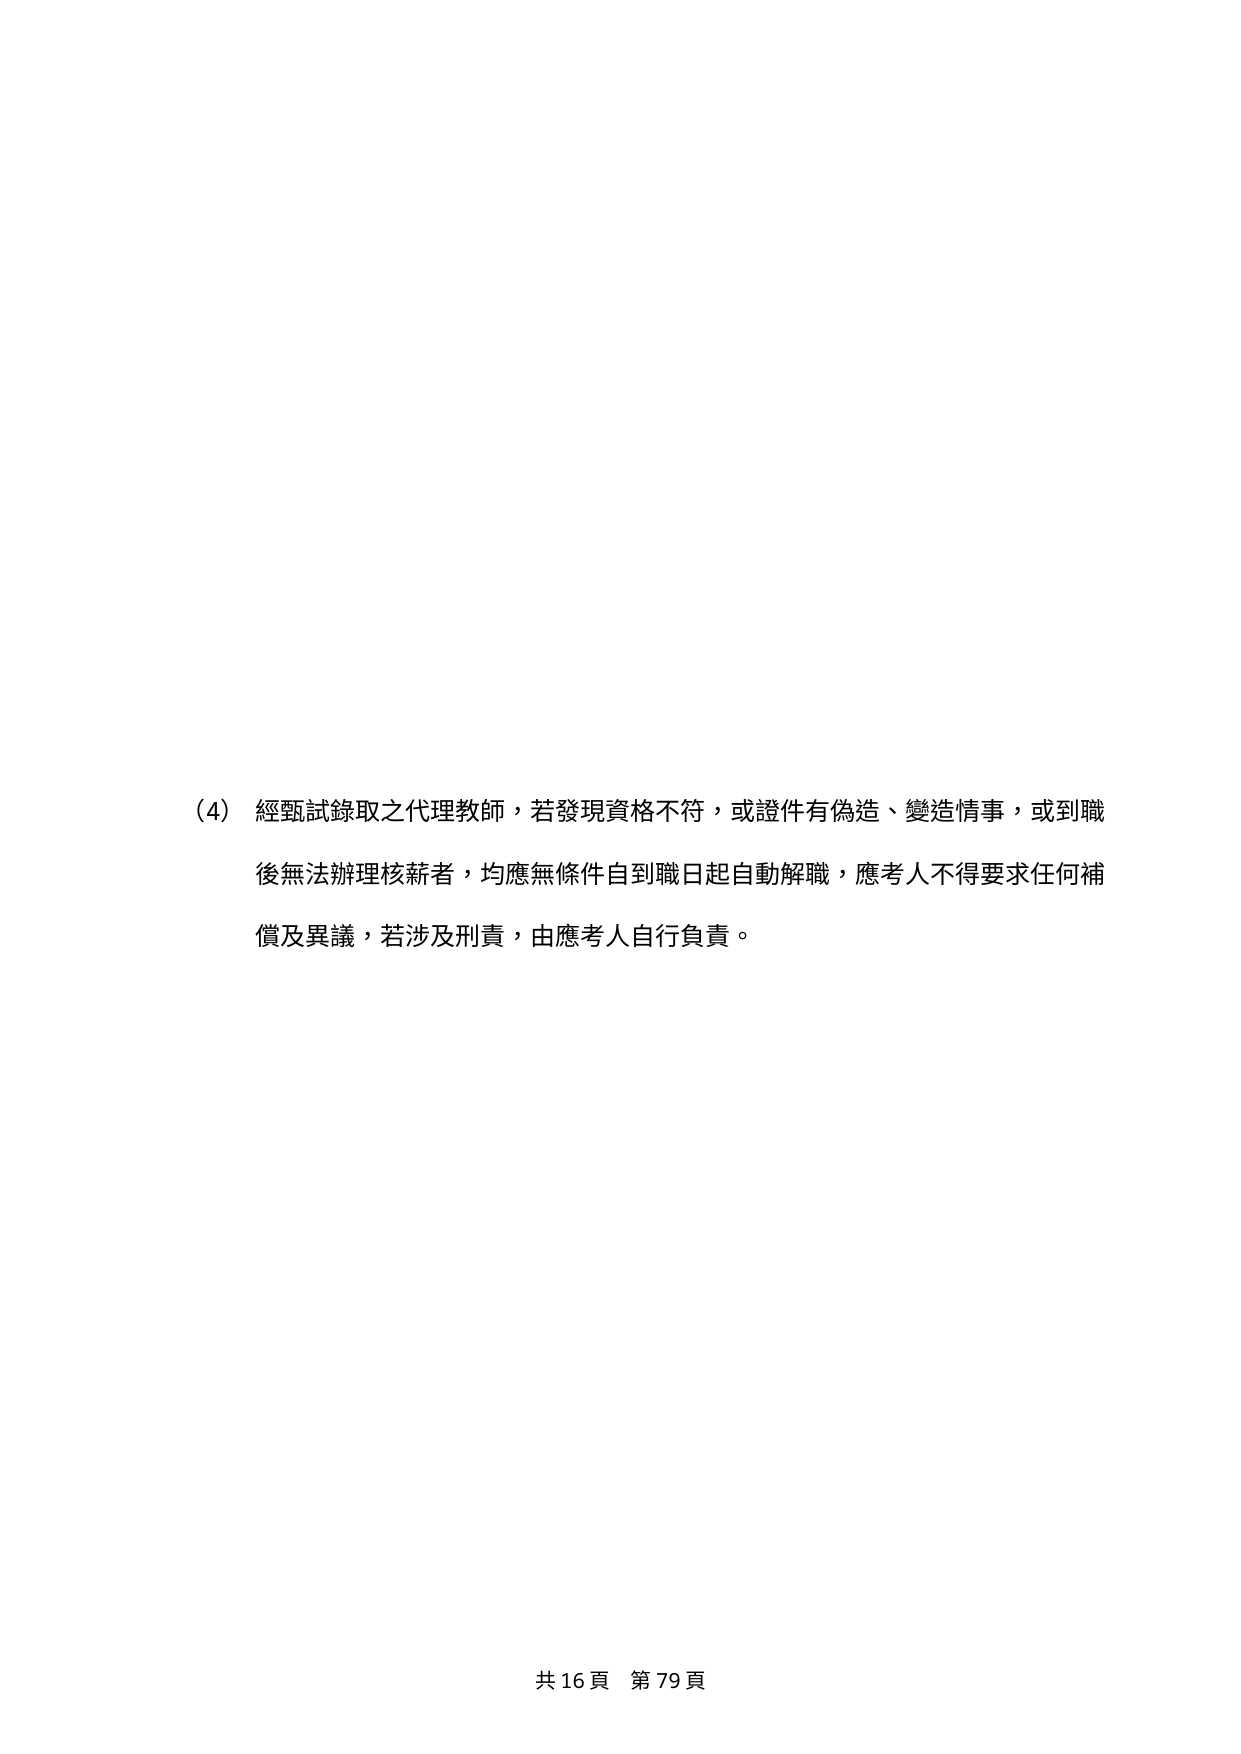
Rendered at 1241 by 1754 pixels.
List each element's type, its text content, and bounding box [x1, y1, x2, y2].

list 經甄試錄取之代理教師，若發現資格不符，或證件有偽造、變造情事，或到職後無法辦理核薪者，均應無條件自到職日起自動解職，應考人不得要求任何補償及異議，若涉及刑責，由應考人自行負責。 [181, 768, 1122, 956]
